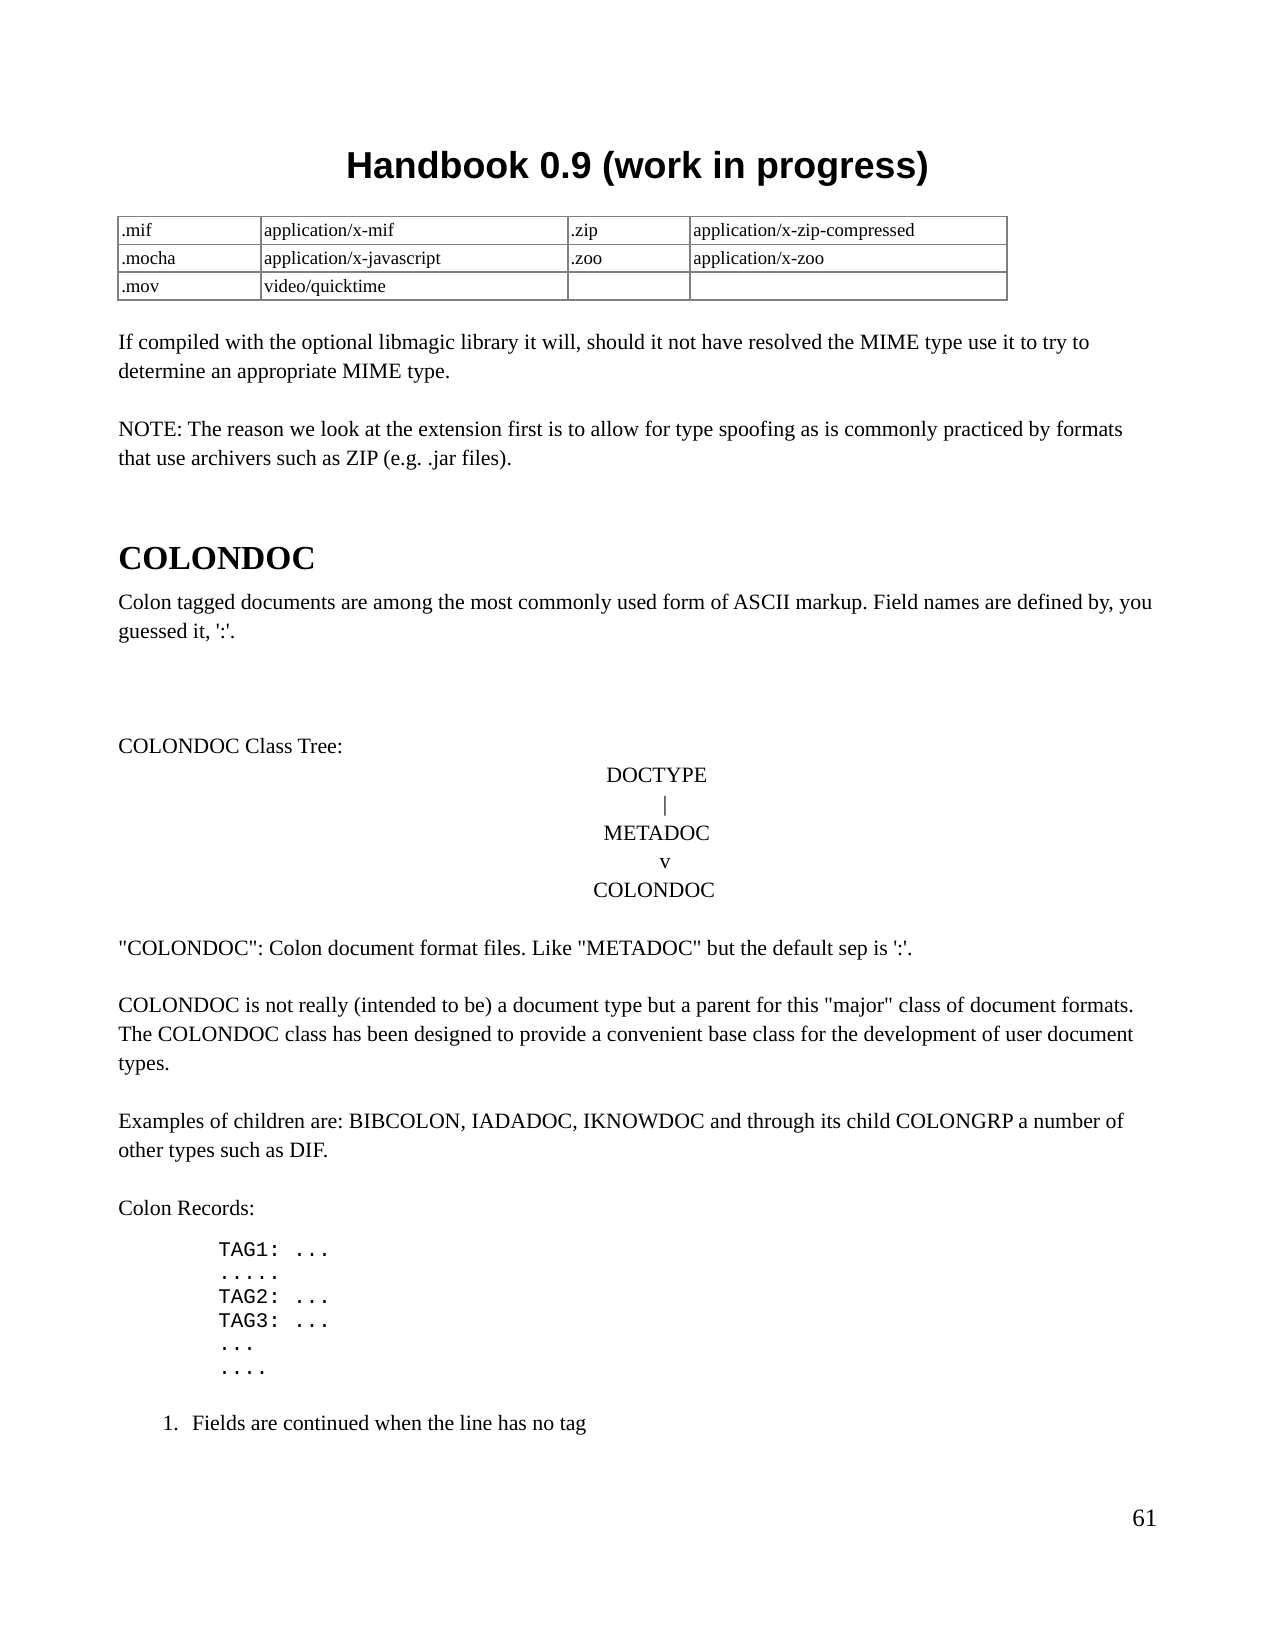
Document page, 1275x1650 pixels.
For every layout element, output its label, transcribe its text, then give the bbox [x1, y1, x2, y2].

text If compiled with the optional libmagic library it will, should it not have resolved the MIME type use it to try to determine an appropriate MIME type. [118, 329, 1157, 383]
text ... [118, 1333, 1157, 1357]
table_cell .zoo [569, 245, 689, 271]
text COLONDOC [118, 877, 1157, 903]
text | [118, 791, 1157, 816]
text TAG2: ... [118, 1286, 1157, 1310]
table_cell video/quicktime [262, 273, 567, 299]
text Examples of children are: BIBCOLON, IADADOC, IKNOWDOC and through its child COLONGRP a number of other types such as DIF. [118, 1108, 1157, 1162]
text Colon tagged documents are among the most commonly used form of ASCII markup. Field names are defined by, you guessed it, ':'. [118, 589, 1157, 643]
table_cell .mocha [119, 245, 260, 271]
text ..... [118, 1262, 1157, 1286]
text TAG3: ... [118, 1310, 1157, 1333]
list Fields are continued when the line has no tag [162, 1410, 1157, 1435]
subtitle COLONDOC [118, 538, 1157, 577]
table_cell [691, 273, 1006, 299]
text COLONDOC Class Tree: [118, 733, 1157, 758]
text .... [118, 1357, 1157, 1381]
table_cell application/x-zoo [691, 245, 1006, 271]
table_cell application/x-javascript [262, 245, 567, 271]
table_cell application/x-mif [262, 217, 567, 243]
text v [118, 848, 1157, 874]
table_cell .mov [119, 273, 260, 299]
text Colon Records: [118, 1195, 1157, 1220]
text DOCTYPE [118, 762, 1157, 787]
table_cell application/x-zip-compressed [691, 217, 1006, 243]
text "COLONDOC": Colon document format files. Like "METADOC" but the default sep is ':'. [118, 935, 1157, 960]
table_cell [569, 273, 689, 299]
text NOTE: The reason we look at the extension first is to allow for type spoofing as is commonly practiced by formats that use archivers such as ZIP (e.g. .jar files). [118, 416, 1157, 470]
table_cell .zip [569, 217, 689, 243]
text METADOC [118, 819, 1157, 845]
text COLONDOC is not really (intended to be) a document type but a parent for this "major" class of document formats. The COLONDOC class has been designed to provide a convenient base class for the development of user document types. [118, 992, 1157, 1076]
table_cell .mif [119, 217, 260, 243]
text TAG1: ... [118, 1239, 1157, 1262]
